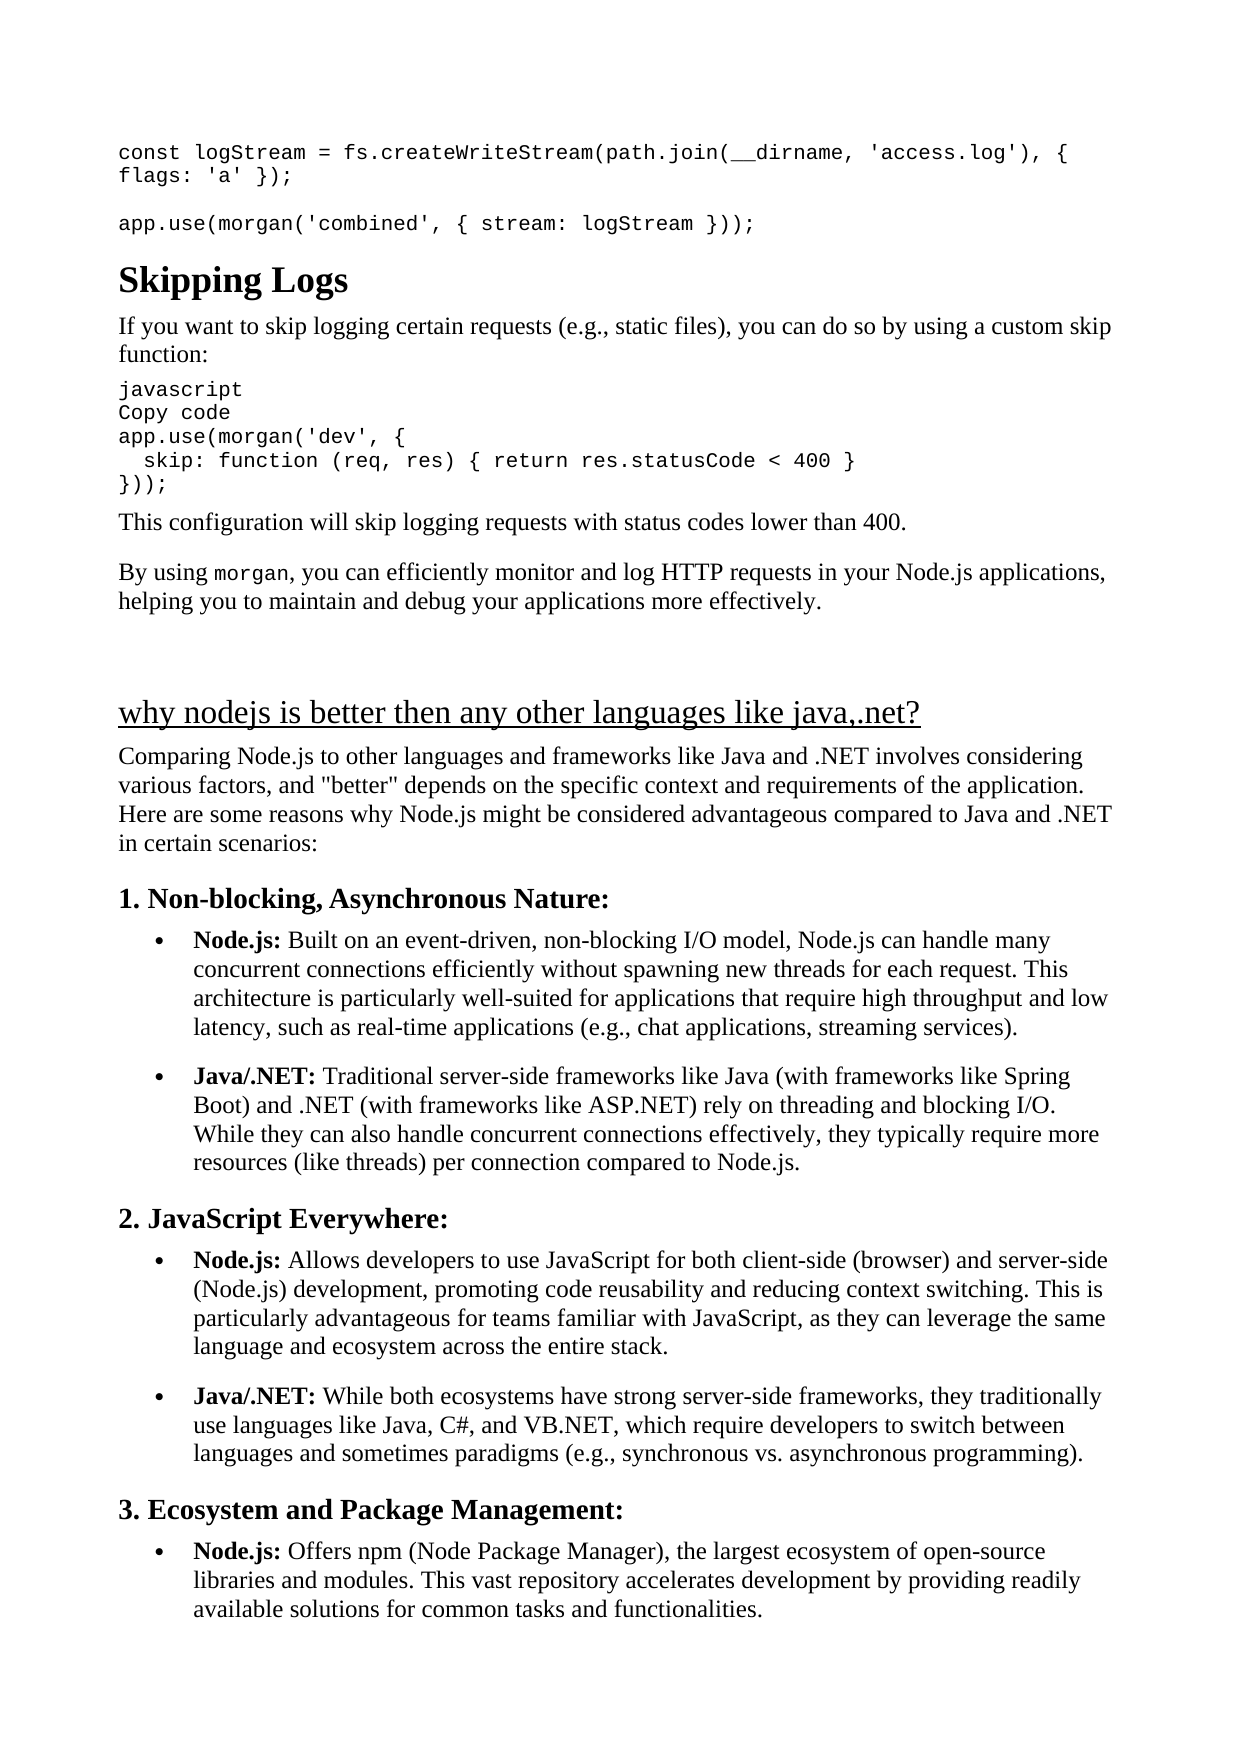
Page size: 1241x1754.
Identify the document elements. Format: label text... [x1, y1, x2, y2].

subtitle 2. JavaScript Everywhere: [118, 1201, 1122, 1235]
text app.use(morgan('dev', { [118, 426, 1122, 449]
text const logStream = fs.createWriteStream(path.join(__dirname, 'access.log'), { flags: 'a' }); [118, 142, 1122, 189]
list Node.js: Allows developers to use JavaScript for both client-side (browser) and server-side (Node.js) development, promoting code reusability and reducing context switching. This is particularly advantageous for teams familiar with JavaScript, as they can leverage the same language and ecosystem across the entire stack. [156, 1245, 1122, 1360]
text skip: function (req, res) { return res.statusCode < 400 } [118, 449, 1122, 473]
subtitle Skipping Logs [118, 257, 1122, 300]
text By using morgan, you can efficiently monitor and log HTTP requests in your Node.js applications, helping you to maintain and debug your applications more effectively. [118, 557, 1122, 615]
text app.use(morgan('combined', { stream: logStream })); [118, 213, 1122, 236]
text This configuration will skip logging requests with status codes lower than 400. [118, 507, 1122, 536]
list Node.js: Built on an event-driven, non-blocking I/O model, Node.js can handle many concurrent connections efficiently without spawning new threads for each request. This architecture is particularly well-suited for applications that require high throughput and low latency, such as real-time applications (e.g., chat applications, streaming services). [156, 925, 1122, 1040]
subtitle 1. Non-blocking, Asynchronous Nature: [118, 881, 1122, 915]
text why nodejs is better then any other languages like java,.net? [118, 693, 1122, 731]
subtitle 3. Ecosystem and Package Management: [118, 1492, 1122, 1526]
text If you want to skip logging certain requests (e.g., static files), you can do so by using a custom skip function: [118, 311, 1122, 368]
text Copy code [118, 402, 1122, 426]
list Java/.NET: While both ecosystems have strong server-side frameworks, they traditionally use languages like Java, C#, and VB.NET, which require developers to switch between languages and sometimes paradigms (e.g., synchronous vs. asynchronous programming). [156, 1381, 1122, 1467]
text })); [118, 473, 1122, 497]
text Comparing Node.js to other languages and frameworks like Java and .NET involves considering various factors, and "better" depends on the specific context and requirements of the application. Here are some reasons why Node.js might be considered advantageous compared to Java and .NET in certain scenarios: [118, 741, 1122, 856]
text javascript [118, 379, 1122, 402]
list Node.js: Offers npm (Node Package Manager), the largest ecosystem of open-source libraries and modules. This vast repository accelerates development by providing readily available solutions for common tasks and functionalities. [156, 1536, 1122, 1622]
list Java/.NET: Traditional server-side frameworks like Java (with frameworks like Spring Boot) and .NET (with frameworks like ASP.NET) rely on threading and blocking I/O. While they can also handle concurrent connections effectively, they typically require more resources (like threads) per connection compared to Node.js. [156, 1061, 1122, 1176]
